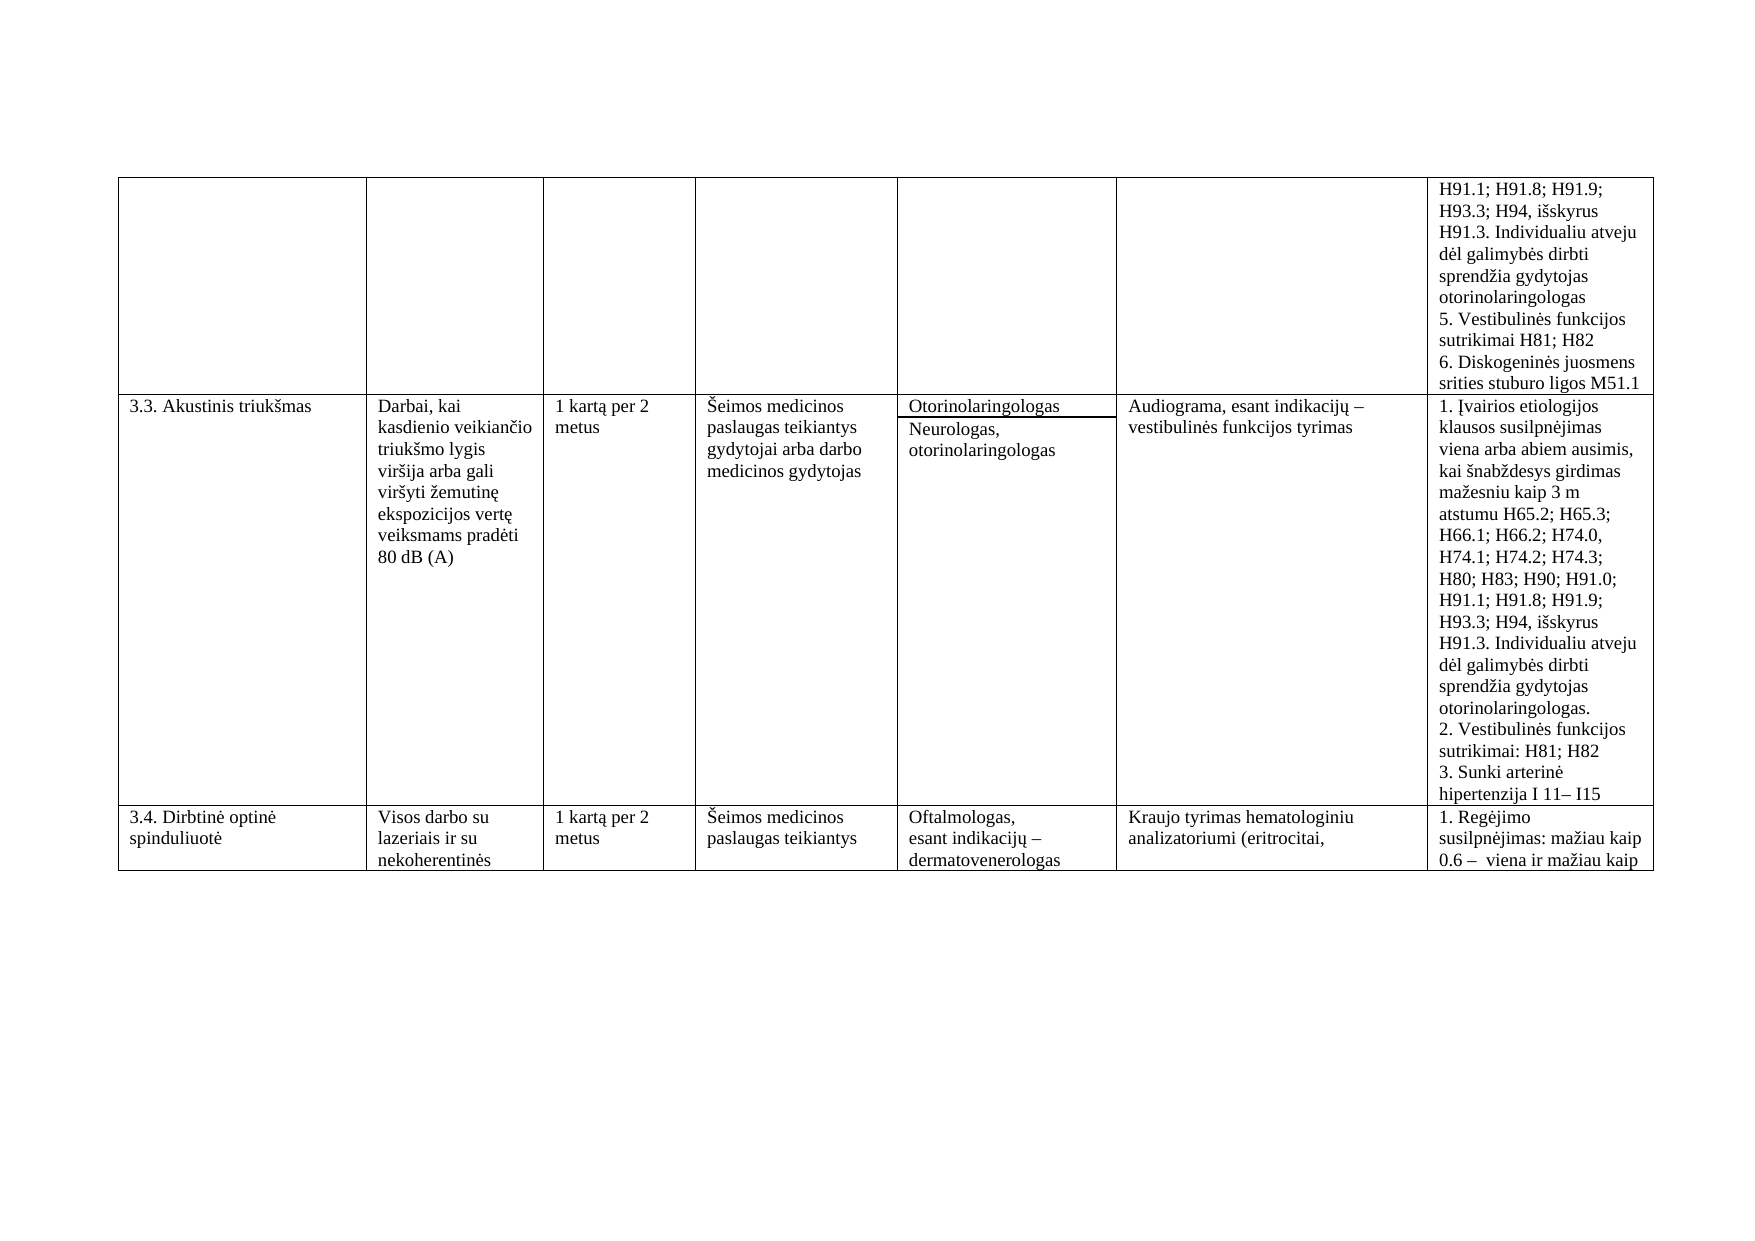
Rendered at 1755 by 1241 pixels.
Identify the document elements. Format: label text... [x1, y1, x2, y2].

table_cell Šeimos medicinos paslaugas teikiantys [696, 806, 897, 870]
table_cell [1117, 178, 1427, 394]
table_cell 3.4. Dirbtinė optinė spinduliuotė [119, 806, 366, 870]
table_cell Audiograma, esant indikacijų – vestibulinės funkcijos tyrimas [1117, 395, 1427, 804]
table_cell [898, 178, 1116, 394]
table_cell Darbai, kai kasdienio veikiančio triukšmo lygis viršija arba gali viršyti žemutinę ekspozicijos vertę veiksmams pradėti 80 dB (A) [367, 395, 543, 804]
table_cell [119, 178, 366, 394]
table_cell 3.3. Akustinis triukšmas [119, 395, 366, 804]
table_cell Otorinolaringologas [898, 395, 1116, 416]
table_cell 1 kartą per 2 metus [544, 806, 695, 870]
table_cell [367, 178, 543, 394]
table_cell 1. Įvairios etiologijos klausos susilpnėjimas viena arba abiem ausimis, kai šnabždesys girdimas mažesniu kaip 3 m atstumu H65.2; H65.3; H66.1; H66.2; H74.0, H74.1; H74.2; H74.3; H80; H83; H90; H91.0; H91.1; H91.8; H91.9; H93.3; H94, išskyrus H91.3. Individualiu atveju dėl galimybės dirbti sprendžia gydytojas otorinolaringologas. 2. Vestibulinės funkcijos sutrikimai: H81; H82 3. Sunki arterinė hipertenzija I 11– I15 [1428, 395, 1653, 804]
table_cell 1. Regėjimo susilpnėjimas: mažiau kaip 0.6 – viena ir mažiau kaip [1428, 806, 1653, 870]
table_cell Šeimos medicinos paslaugas teikiantys gydytojai arba darbo medicinos gydytojas [696, 395, 897, 804]
table_cell Visos darbo su lazeriais ir su nekoherentinės [367, 806, 543, 870]
table_cell H91.1; H91.8; H91.9; H93.3; H94, išskyrus H91.3. Individualiu atveju dėl galimybės dirbti sprendžia gydytojas otorinolaringologas 5. Vestibulinės funkcijos sutrikimai H81; H82 6. Diskogeninės juosmens srities stuburo ligos M51.1 [1428, 178, 1653, 394]
table_cell [696, 178, 897, 394]
table_cell 1 kartą per 2 metus [544, 395, 695, 804]
table_cell [544, 178, 695, 394]
table_cell Kraujo tyrimas hematologiniu analizatoriumi (eritrocitai, [1117, 806, 1427, 870]
table_cell Oftalmologas, esant indikacijų – dermatovenerologas [898, 806, 1116, 870]
table_cell Neurologas, otorinolaringologas [898, 418, 1116, 804]
